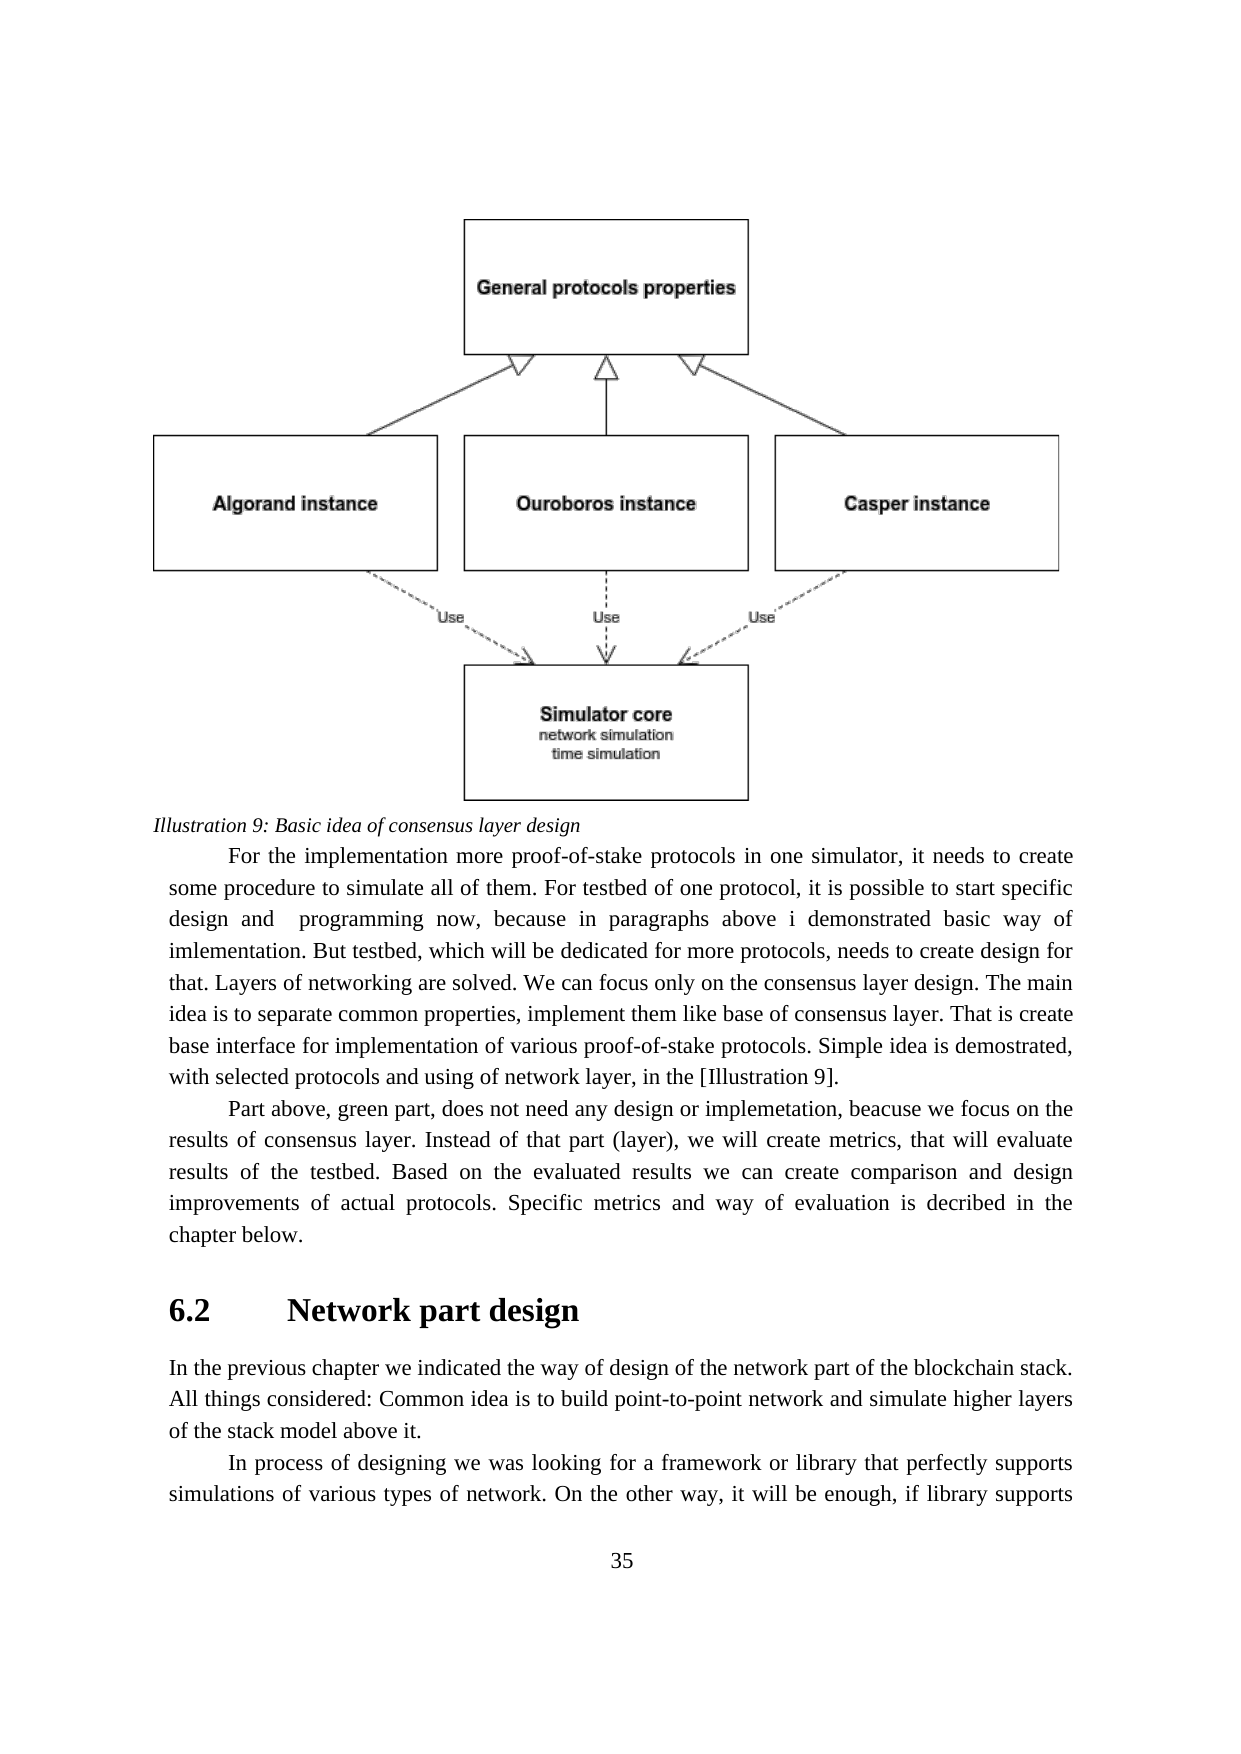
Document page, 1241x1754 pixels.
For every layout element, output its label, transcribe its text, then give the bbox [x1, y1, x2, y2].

text In process of designing we was looking for a framework or library that perfectly supports simulations of various types of network. On the other way, it will be enough, if library supports [169, 1448, 1075, 1506]
text Part above, green part, does not need any design or implemetation, beacuse we focus on the results of consensus layer. Instead of that part (layer), we will create metrics, that will evaluate results of the testbed. Based on the evaluated results we can create comparison and design improvements of actual protocols. Specific metrics and way of evaluation is decribed in the chapter below. [169, 1095, 1075, 1247]
text Illustration 9: Basic idea of consensus layer design [153, 801, 1091, 837]
text For the implementation more proof-of-stake protocols in one simulator, it needs to create some procedure to simulate all of them. For testbed of one protocol, it is possible to start specific design and programming now, because in paragraphs above i demonstrated basic way of imlementation. But testbed, which will be dedicated for more protocols, needs to create design for that. Layers of networking are solved. We can focus only on the consensus layer design. The main idea is to separate common properties, implement them like base of consensus layer. That is create base interface for implementation of various proof-of-stake protocols. Simple idea is demostrated, with selected protocols and using of network layer, in the [Illustration 9]. [169, 837, 1075, 1089]
text In the previous chapter we indicated the way of design of the network part of the blockchain stack. All things considered: Common idea is to build point-to-point network and simulate higher layers of the stack model above it. [169, 1354, 1075, 1443]
picture [153, 219, 1060, 801]
subtitle Network part design [169, 1290, 1075, 1328]
